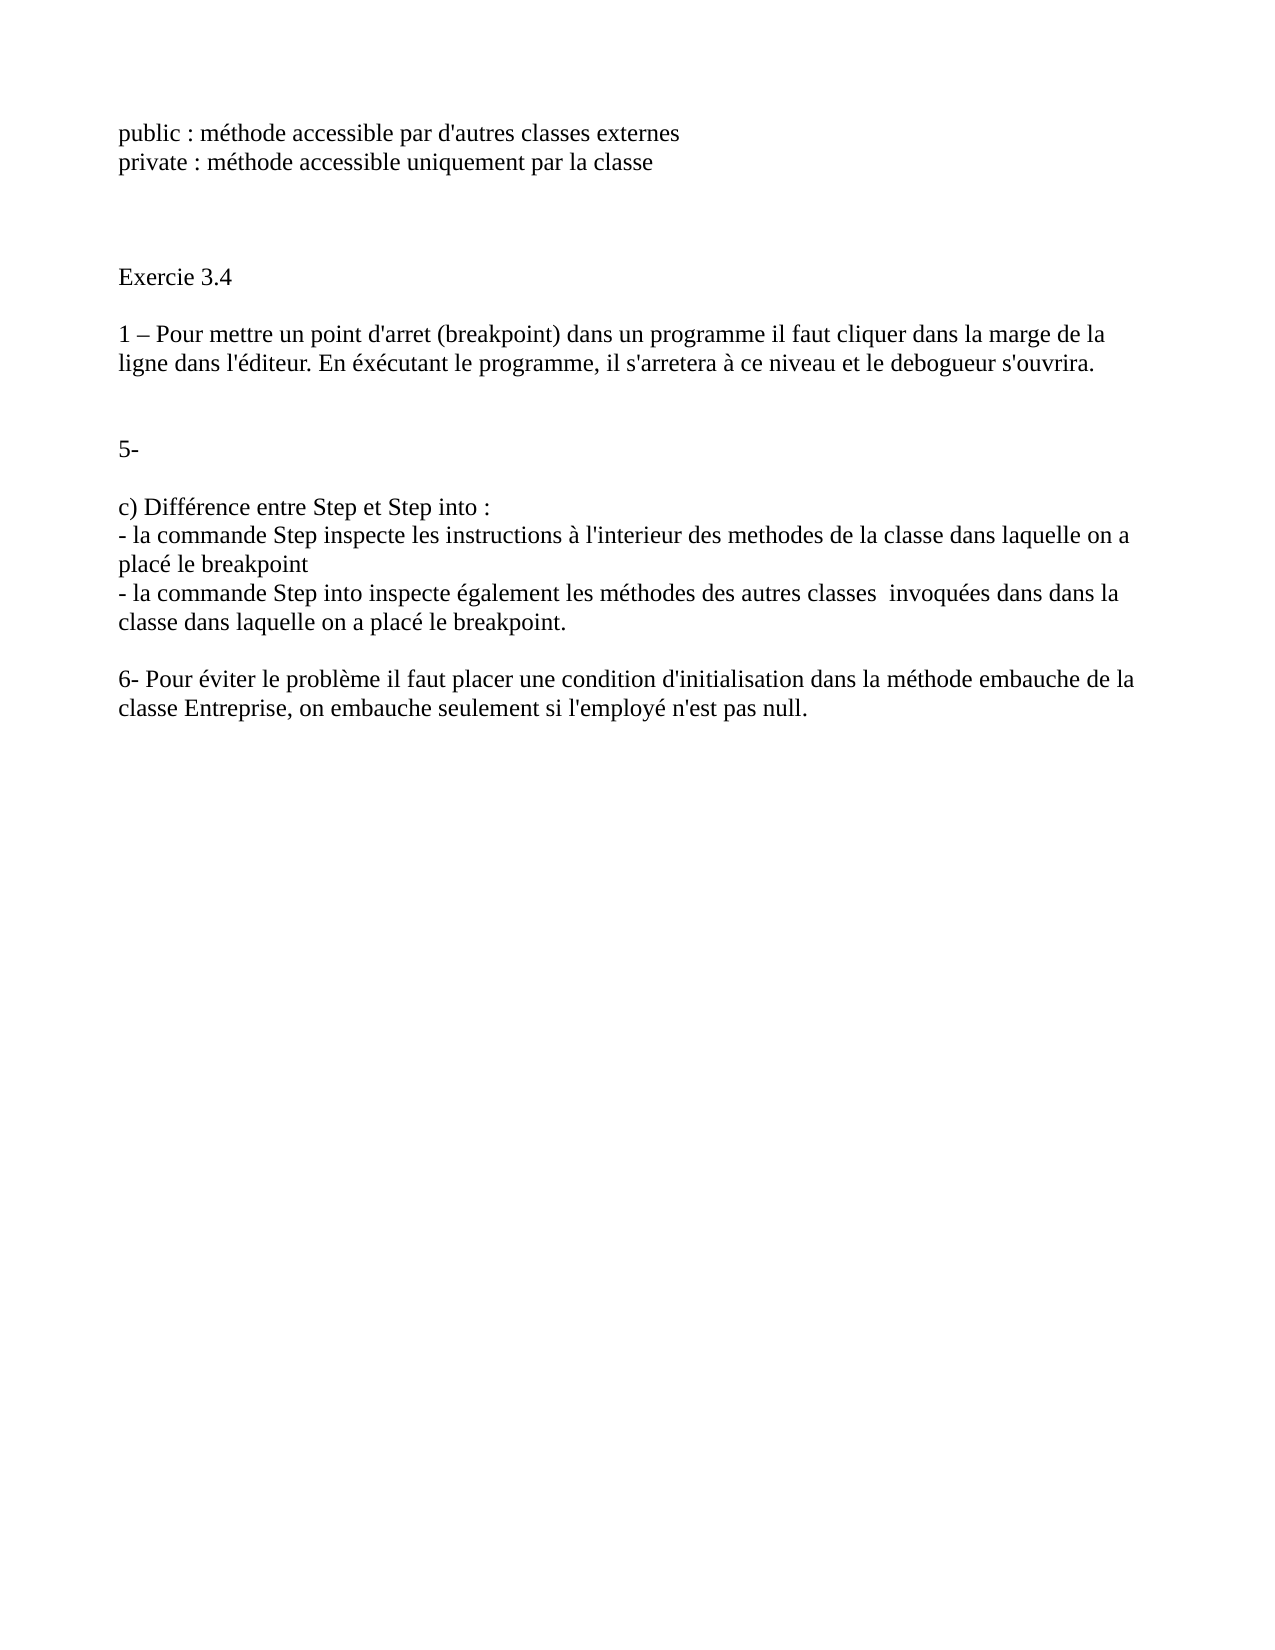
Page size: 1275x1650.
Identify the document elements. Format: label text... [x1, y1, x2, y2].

text c) Différence entre Step et Step into : [118, 492, 1157, 521]
text - la commande Step into inspecte également les méthodes des autres classes invoquées dans dans la classe dans laquelle on a placé le breakpoint. [118, 578, 1157, 636]
text private : méthode accessible uniquement par la classe [118, 147, 1157, 176]
text 1 – Pour mettre un point d'arret (breakpoint) dans un programme il faut cliquer dans la marge de la ligne dans l'éditeur. En éxécutant le programme, il s'arretera à ce niveau et le debogueur s'ouvrira. [118, 319, 1157, 377]
text - la commande Step inspecte les instructions à l'interieur des methodes de la classe dans laquelle on a placé le breakpoint [118, 521, 1157, 578]
text 6- Pour éviter le problème il faut placer une condition d'initialisation dans la méthode embauche de la classe Entreprise, on embauche seulement si l'employé n'est pas null. [118, 664, 1157, 722]
text public : méthode accessible par d'autres classes externes [118, 118, 1157, 147]
text Exercie 3.4 [118, 262, 1157, 291]
text 5- [118, 434, 1157, 463]
